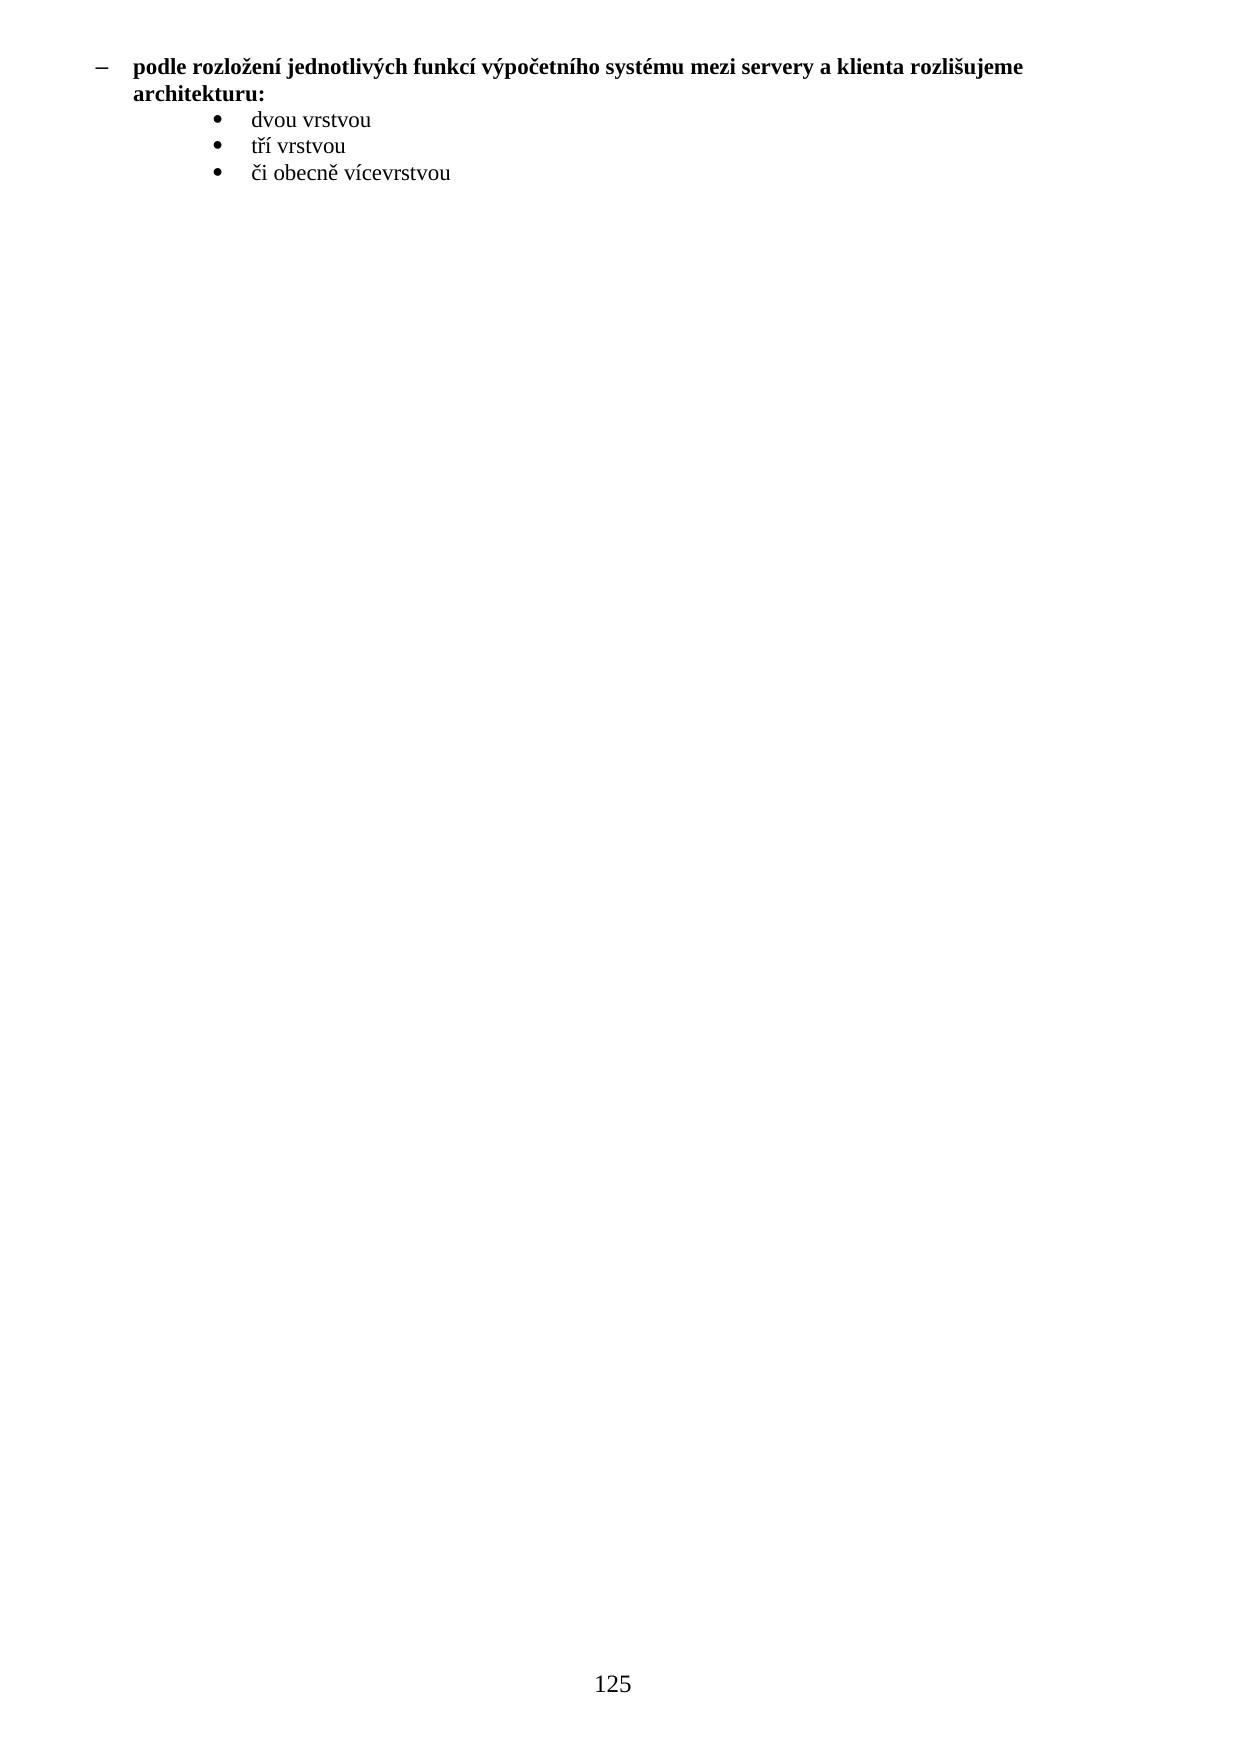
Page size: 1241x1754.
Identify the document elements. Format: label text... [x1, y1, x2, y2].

list dvou vrstvou [213, 106, 1093, 132]
list tří vrstvou [213, 132, 1093, 159]
list podle rozložení jednotlivých funkcí výpočetního systému mezi servery a klienta rozlišujeme architekturu: [95, 53, 1151, 106]
list či obecně vícevrstvou [213, 159, 1093, 185]
